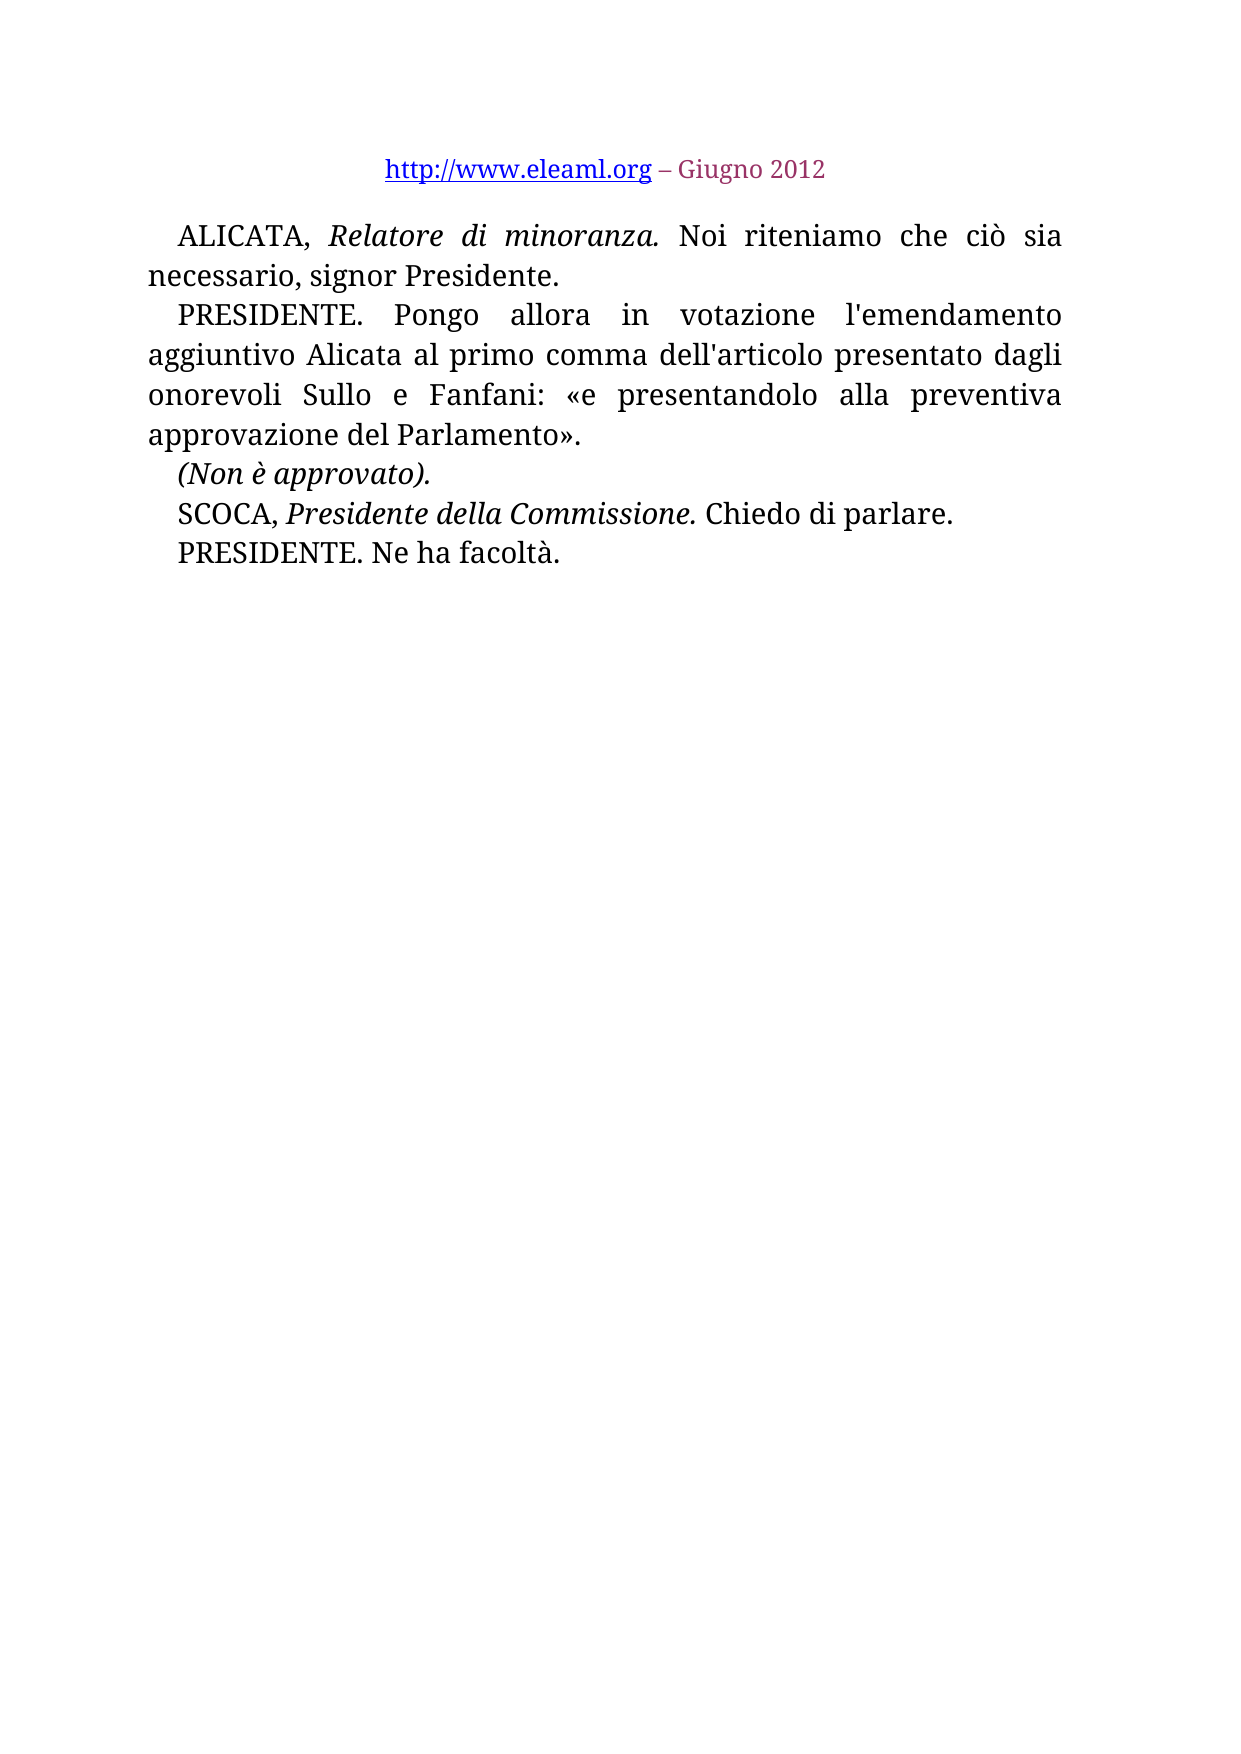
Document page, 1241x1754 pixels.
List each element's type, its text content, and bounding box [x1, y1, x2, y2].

text PRESIDENTE. Ne ha facoltà. [148, 533, 1063, 572]
text (Non è approvato). [148, 453, 1063, 493]
text SCOCA, Presidente della Commissione. Chiedo di parlare. [148, 493, 1063, 533]
text ALICATA, Relatore di minoranza. Noi riteniamo che ciò sia necessario, signor Presidente. [148, 215, 1063, 295]
text PRESIDENTE. Pongo allora in votazione l'emendamento aggiuntivo Alicata al primo comma dell'articolo presentato dagli onorevoli Sullo e Fanfani: «e presentandolo alla preventiva approvazione del Parlamento». [148, 295, 1063, 453]
